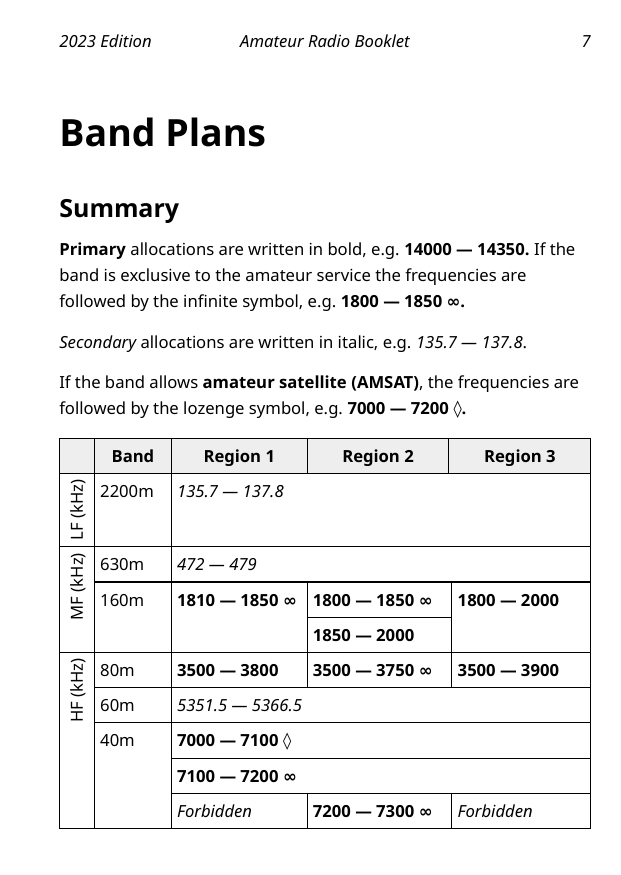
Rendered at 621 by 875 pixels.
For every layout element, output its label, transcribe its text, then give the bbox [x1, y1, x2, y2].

table_cell 135.7 — 137.8 [172, 474, 590, 546]
table_cell 7000 — 7100 ◊ [172, 723, 590, 757]
text If the band allows amateur satellite (AMSAT), the frequencies are followed by the lozenge symbol, e.g. 7000 — 7200 ◊. [59, 371, 591, 420]
table_cell 472 — 479 [172, 547, 590, 581]
subtitle Band Plans [59, 107, 591, 158]
table_cell 7200 — 7300 ∞ [308, 794, 451, 828]
table_cell LF (kHz) [60, 474, 94, 546]
table_cell 40m [95, 723, 171, 828]
table_header Region 1 [172, 439, 307, 473]
table_cell 3500 — 3900 [452, 653, 590, 687]
table_cell 3500 — 3800 [172, 653, 307, 687]
table_cell 2200m [95, 474, 171, 546]
table_cell 1800 — 2000 [452, 583, 590, 652]
table_cell 1810 — 1850 ∞ [172, 583, 307, 652]
table_cell 3500 — 3750 ∞ [308, 653, 451, 687]
table_cell 7100 — 7200 ∞ [172, 759, 590, 793]
table_cell HF (kHz) [60, 653, 94, 828]
table_cell MF (kHz) [60, 547, 94, 652]
table_cell 1850 — 2000 [308, 618, 451, 652]
text Primary allocations are written in bold, e.g. 14000 — 14350. If the band is exclusive to the amateur service the frequencies are followed by the infinite symbol, e.g. 1800 — 1850 ∞. [59, 238, 591, 312]
table_header Region 2 [308, 439, 448, 473]
subtitle Summary [59, 191, 591, 225]
table_header Band [95, 439, 171, 473]
table_cell 80m [95, 653, 171, 687]
table_cell 630m [95, 547, 171, 581]
table_cell Forbidden [452, 794, 590, 828]
table_cell 160m [95, 583, 171, 652]
table_header Region 3 [449, 439, 590, 473]
table_cell 60m [95, 688, 171, 722]
text Secondary allocations are written in italic, e.g. 135.7 — 137.8. [59, 330, 591, 353]
table_cell 5351.5 — 5366.5 [172, 688, 590, 722]
table_cell 1800 — 1850 ∞ [308, 583, 451, 617]
table_cell Forbidden [172, 794, 307, 828]
table_header [60, 439, 94, 473]
